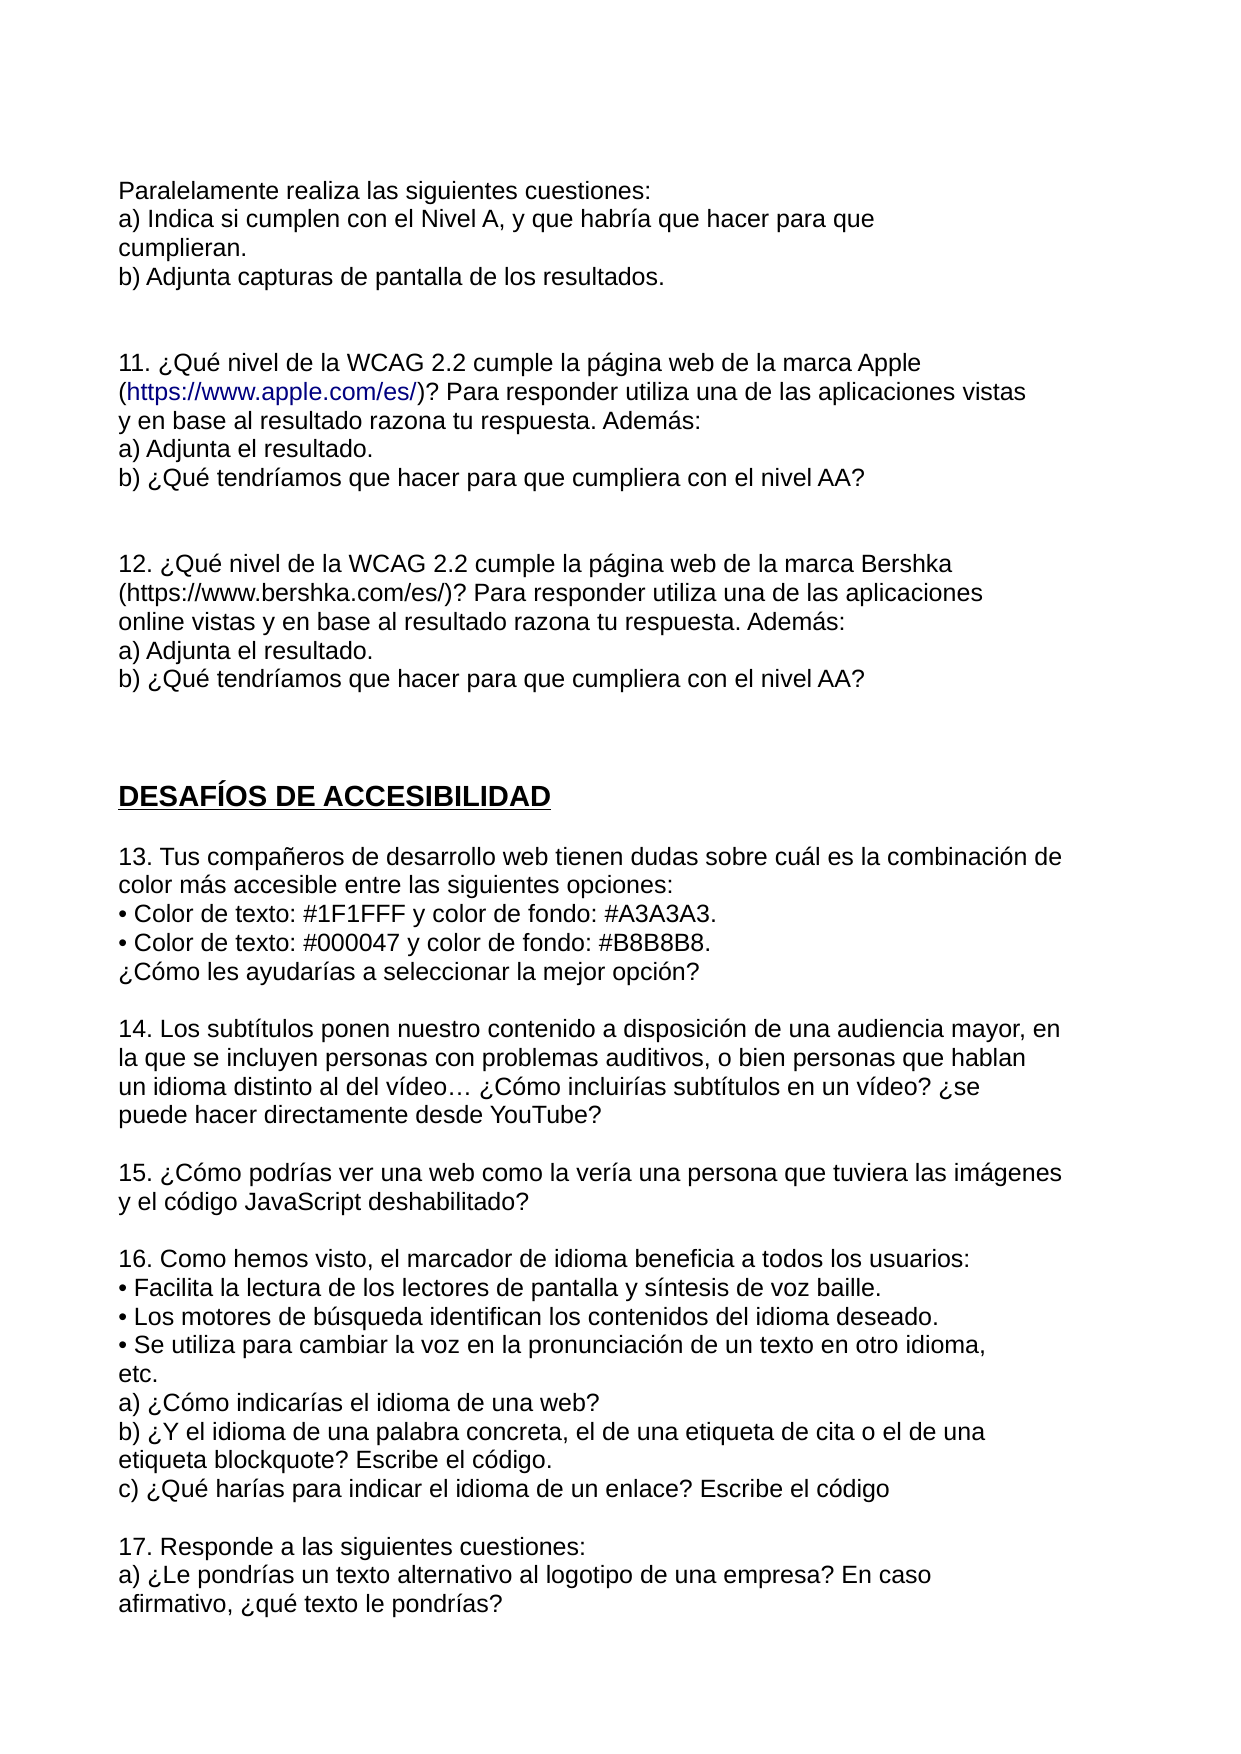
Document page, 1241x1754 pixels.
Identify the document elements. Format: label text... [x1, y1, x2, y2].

text un idioma distinto al del vídeo… ¿Cómo incluirías subtítulos en un vídeo? ¿se [118, 1072, 1122, 1100]
text • Color de texto: #1F1FFF y color de fondo: #A3A3A3. [118, 899, 1122, 928]
text y en base al resultado razona tu respuesta. Además: [118, 406, 1122, 434]
text 17. Responde a las siguientes cuestiones: [118, 1532, 1122, 1560]
text 15. ¿Cómo podrías ver una web como la vería una persona que tuviera las imágenes [118, 1158, 1122, 1187]
text b) ¿Qué tendríamos que hacer para que cumpliera con el nivel AA? [118, 463, 1122, 492]
text b) Adjunta capturas de pantalla de los resultados. [118, 262, 1122, 291]
text b) ¿Y el idioma de una palabra concreta, el de una etiqueta de cita o el de una [118, 1417, 1122, 1445]
text puede hacer directamente desde YouTube? [118, 1100, 1122, 1129]
text a) Indica si cumplen con el Nivel A, y que habría que hacer para que [118, 204, 1122, 233]
text • Los motores de búsqueda identifican los contenidos del idioma deseado. [118, 1302, 1122, 1330]
text y el código JavaScript deshabilitado? [118, 1187, 1122, 1215]
text • Facilita la lectura de los lectores de pantalla y síntesis de voz baille. [118, 1273, 1122, 1302]
text 14. Los subtítulos ponen nuestro contenido a disposición de una audiencia mayor, en [118, 1014, 1122, 1043]
text DESAFÍOS DE ACCESIBILIDAD [118, 779, 1122, 813]
text (https://www.apple.com/es/)? Para responder utiliza una de las aplicaciones vistas [118, 377, 1122, 406]
text a) ¿Le pondrías un texto alternativo al logotipo de una empresa? En caso [118, 1560, 1122, 1589]
text cumplieran. [118, 233, 1122, 262]
text • Color de texto: #000047 y color de fondo: #B8B8B8. [118, 928, 1122, 957]
text • Se utiliza para cambiar la voz en la pronunciación de un texto en otro idioma, [118, 1330, 1122, 1359]
text afirmativo, ¿qué texto le pondrías? [118, 1589, 1122, 1618]
text a) ¿Cómo indicarías el idioma de una web? [118, 1388, 1122, 1417]
text 13. Tus compañeros de desarrollo web tienen dudas sobre cuál es la combinación de color más accesible entre las siguientes opciones: [118, 842, 1122, 899]
text la que se incluyen personas con problemas auditivos, o bien personas que hablan [118, 1043, 1122, 1072]
text etiqueta blockquote? Escribe el código. [118, 1445, 1122, 1474]
text (https://www.bershka.com/es/)? Para responder utiliza una de las aplicaciones [118, 578, 1122, 607]
text c) ¿Qué harías para indicar el idioma de un enlace? Escribe el código [118, 1474, 1122, 1503]
text a) Adjunta el resultado. [118, 434, 1122, 463]
text online vistas y en base al resultado razona tu respuesta. Además: [118, 607, 1122, 636]
text b) ¿Qué tendríamos que hacer para que cumpliera con el nivel AA? [118, 664, 1122, 693]
text etc. [118, 1359, 1122, 1388]
text Paralelamente realiza las siguientes cuestiones: [118, 176, 1122, 204]
text 11. ¿Qué nivel de la WCAG 2.2 cumple la página web de la marca Apple [118, 348, 1122, 377]
text ¿Cómo les ayudarías a seleccionar la mejor opción? [118, 957, 1122, 985]
text a) Adjunta el resultado. [118, 636, 1122, 664]
text 12. ¿Qué nivel de la WCAG 2.2 cumple la página web de la marca Bershka [118, 549, 1122, 578]
text 16. Como hemos visto, el marcador de idioma beneficia a todos los usuarios: [118, 1244, 1122, 1273]
